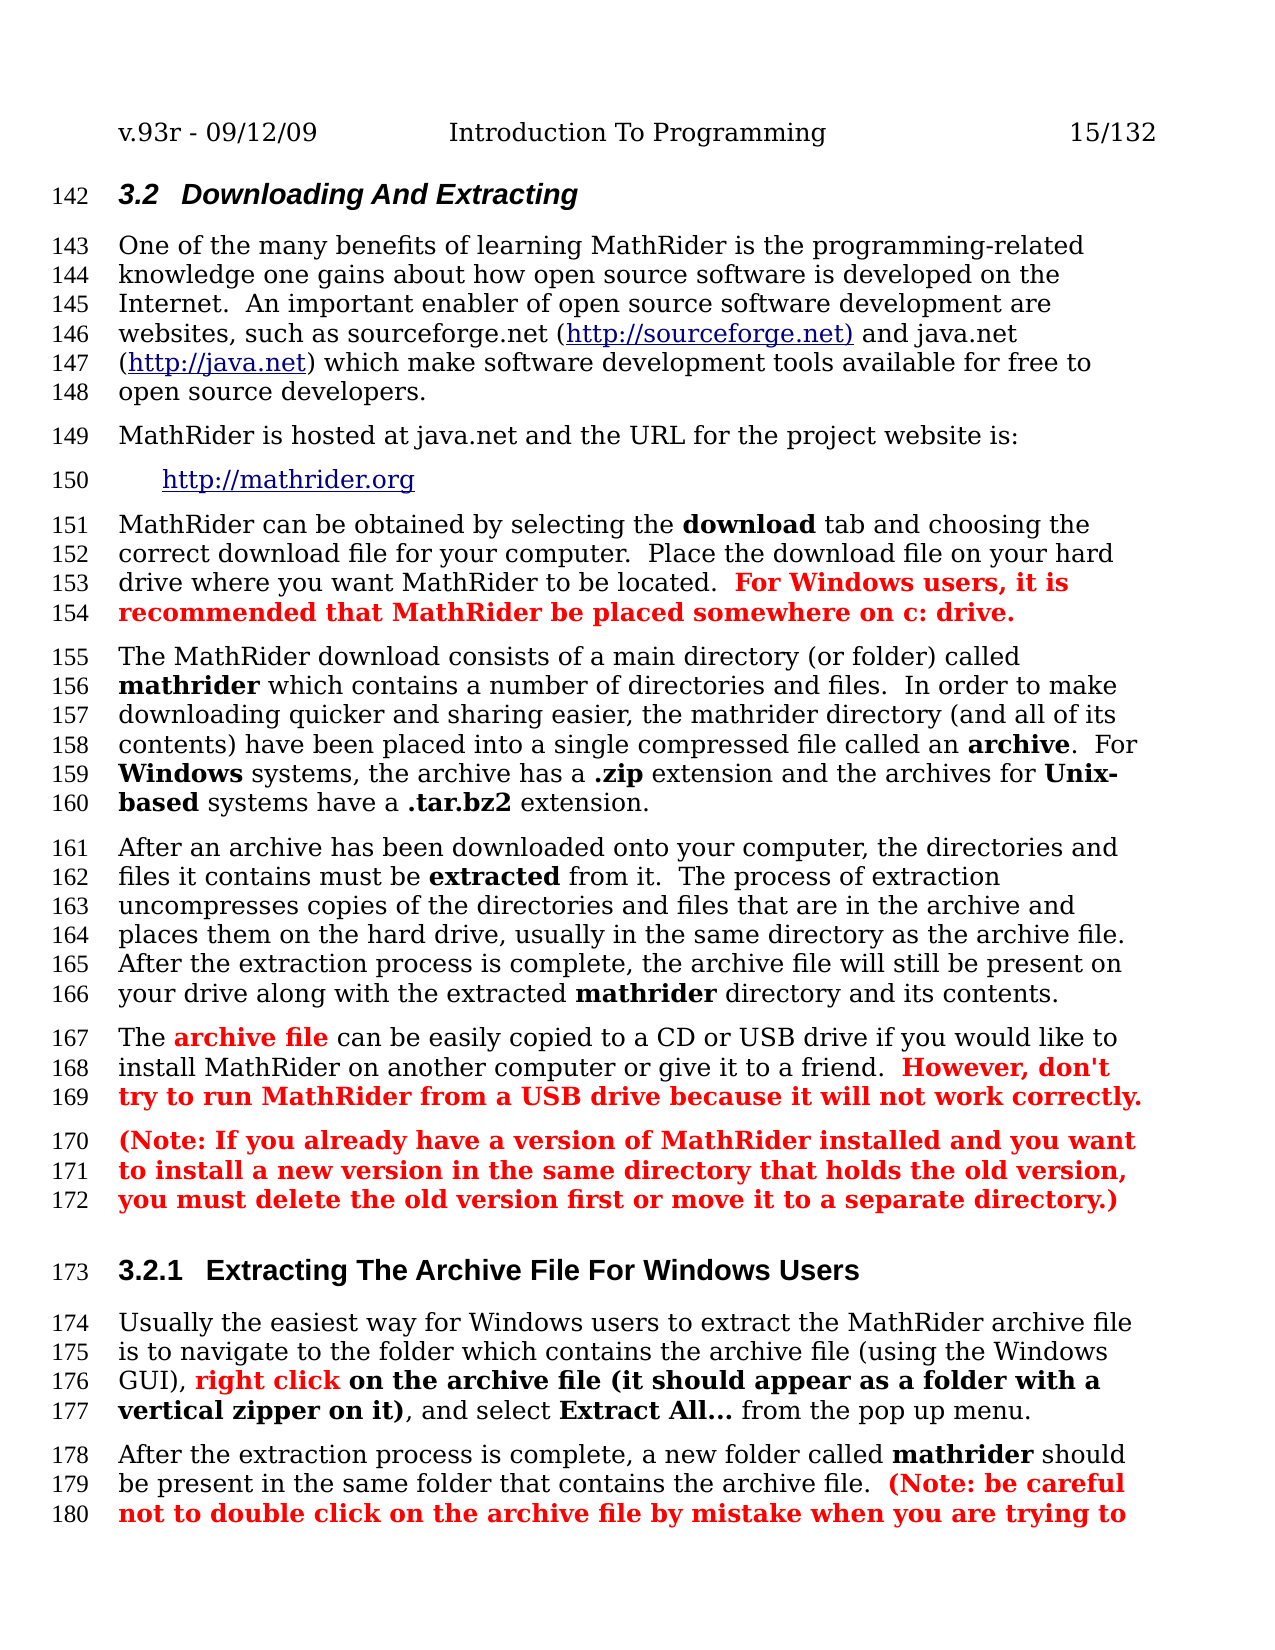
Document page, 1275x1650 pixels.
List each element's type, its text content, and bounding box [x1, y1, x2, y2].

text MathRider can be obtained by selecting the download tab and choosing the correct download file for your computer. Place the download file on your hard drive where you want MathRider to be located. For Windows users, it is recommended that MathRider be placed somewhere on c: drive. [118, 509, 1157, 627]
text One of the many benefits of learning MathRider is the programming-related knowledge one gains about how open source software is developed on the Internet. An important enabler of open source software development are websites, such as sourceforge.net (http://sourceforge.net) and java.net (http://java.net) which make software development tools available for free to open source developers. [118, 231, 1157, 406]
text The MathRider download consists of a main directory (or folder) called mathrider which contains a number of directories and files. In order to make downloading quicker and sharing easier, the mathrider directory (and all of its contents) have been placed into a single compressed file called an archive. For Windows systems, the archive has a .zip extension and the archives for Unix-based systems have a .tar.bz2 extension. [118, 642, 1157, 818]
text MathRider is hosted at java.net and the URL for the project website is: [118, 421, 1157, 450]
subtitle Downloading And Extracting [118, 177, 1157, 210]
text Usually the easiest way for Windows users to extract the MathRider archive file is to navigate to the folder which contains the archive file (using the Windows GUI), right click on the archive file (it should appear as a folder with a vertical zipper on it), and select Extract All... from the pop up menu. [118, 1308, 1157, 1425]
text (Note: If you already have a version of MathRider installed and you want to install a new version in the same directory that holds the old version, you must delete the old version first or move it to a separate directory.) [118, 1126, 1157, 1214]
text http://mathrider.org [162, 465, 1157, 494]
text After the extraction process is complete, a new folder called mathrider should be present in the same folder that contains the archive file. (Note: be careful not to double click on the archive file by mistake when you are trying to [118, 1440, 1157, 1528]
text After an archive has been downloaded onto your computer, the directories and files it contains must be extracted from it. The process of extraction uncompresses copies of the directories and files that are in the archive and places them on the hard drive, usually in the same directory as the archive file. After the extraction process is complete, the archive file will still be present on your drive along with the extracted mathrider directory and its contents. [118, 833, 1157, 1008]
text The archive file can be easily copied to a CD or USB drive if you would like to install MathRider on another computer or give it to a friend. However, don't try to run MathRider from a USB drive because it will not work correctly. [118, 1023, 1157, 1111]
subtitle Extracting The Archive File For Windows Users [118, 1253, 1157, 1287]
